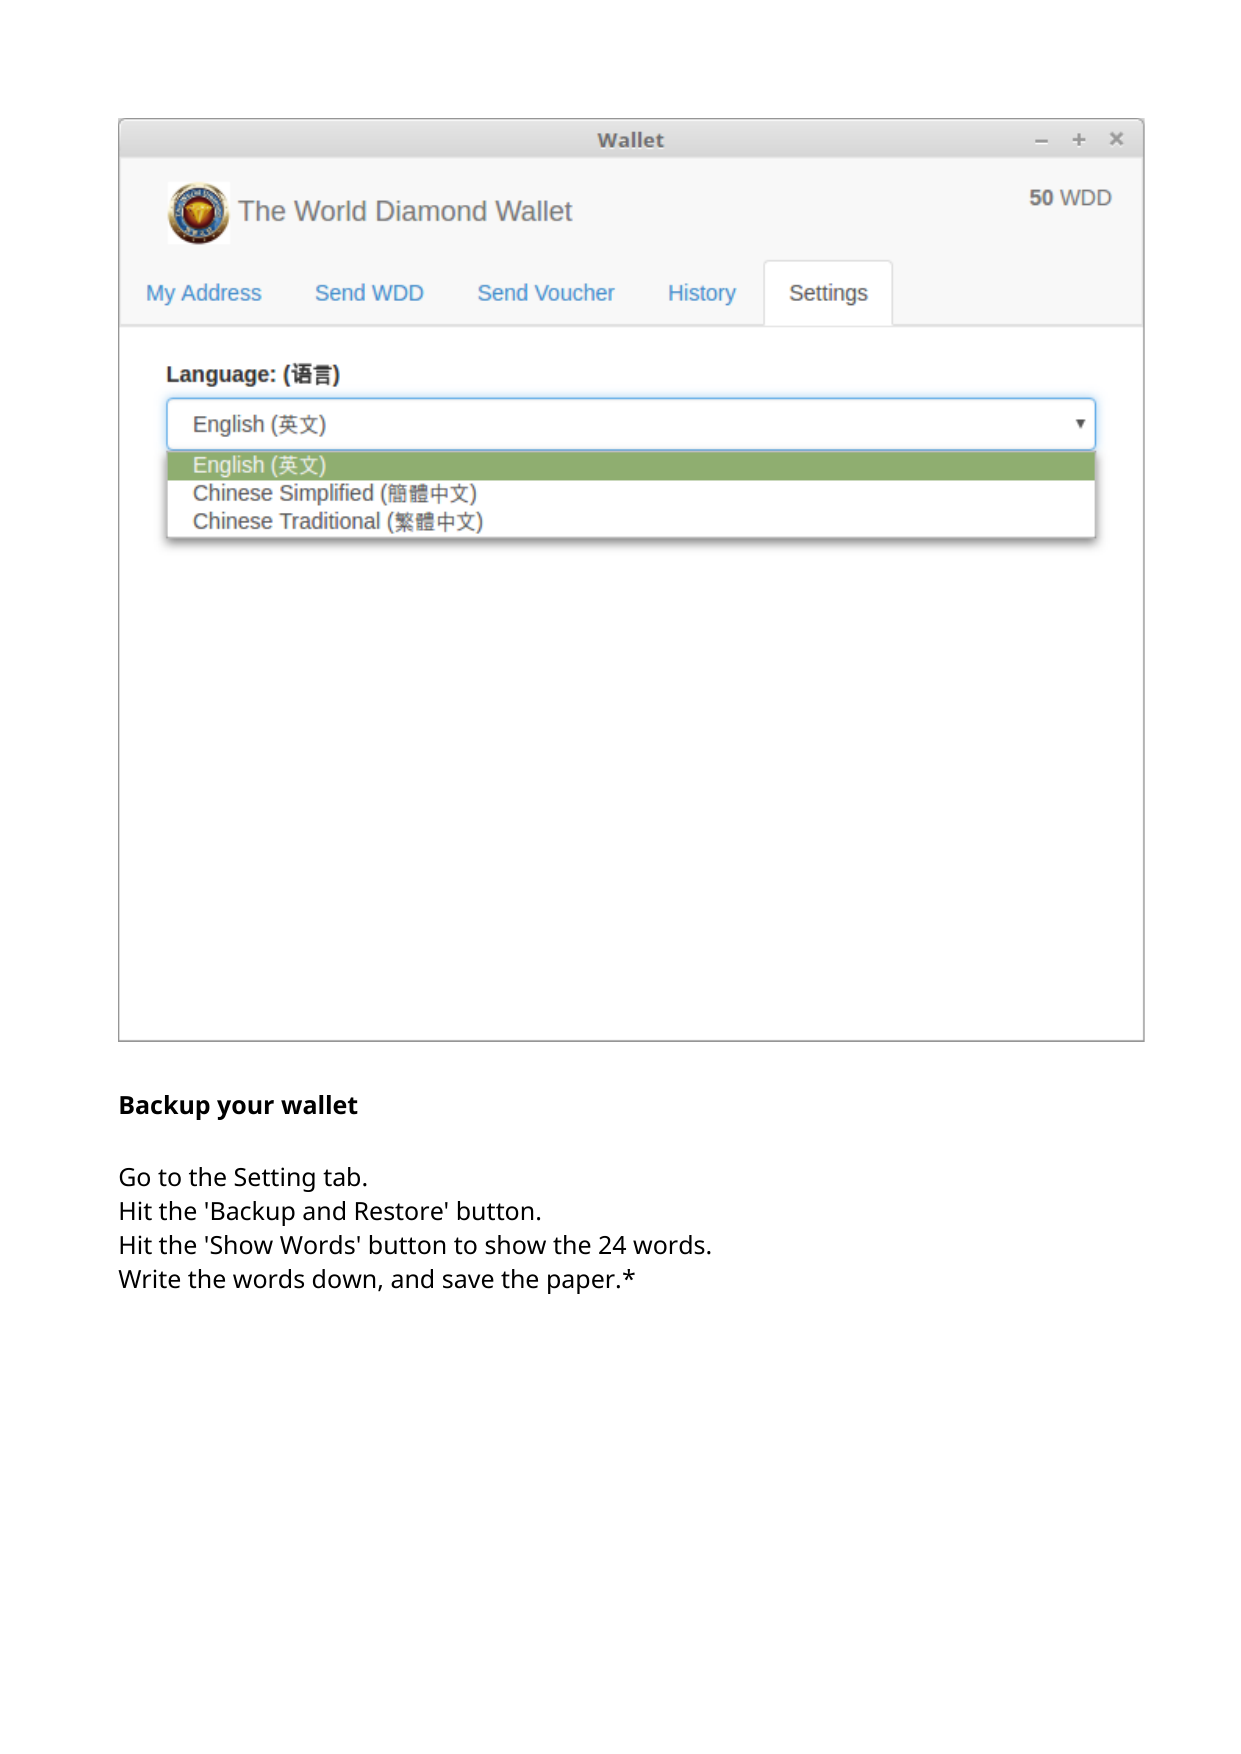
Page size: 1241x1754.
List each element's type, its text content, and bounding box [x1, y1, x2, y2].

text Go to the Setting tab. Hit the 'Backup and Restore' button. Hit the 'Show Words' button to show the 24 words. Write the words down, and save the paper.* [118, 1159, 1122, 1295]
text Backup your wallet [118, 1088, 1122, 1122]
